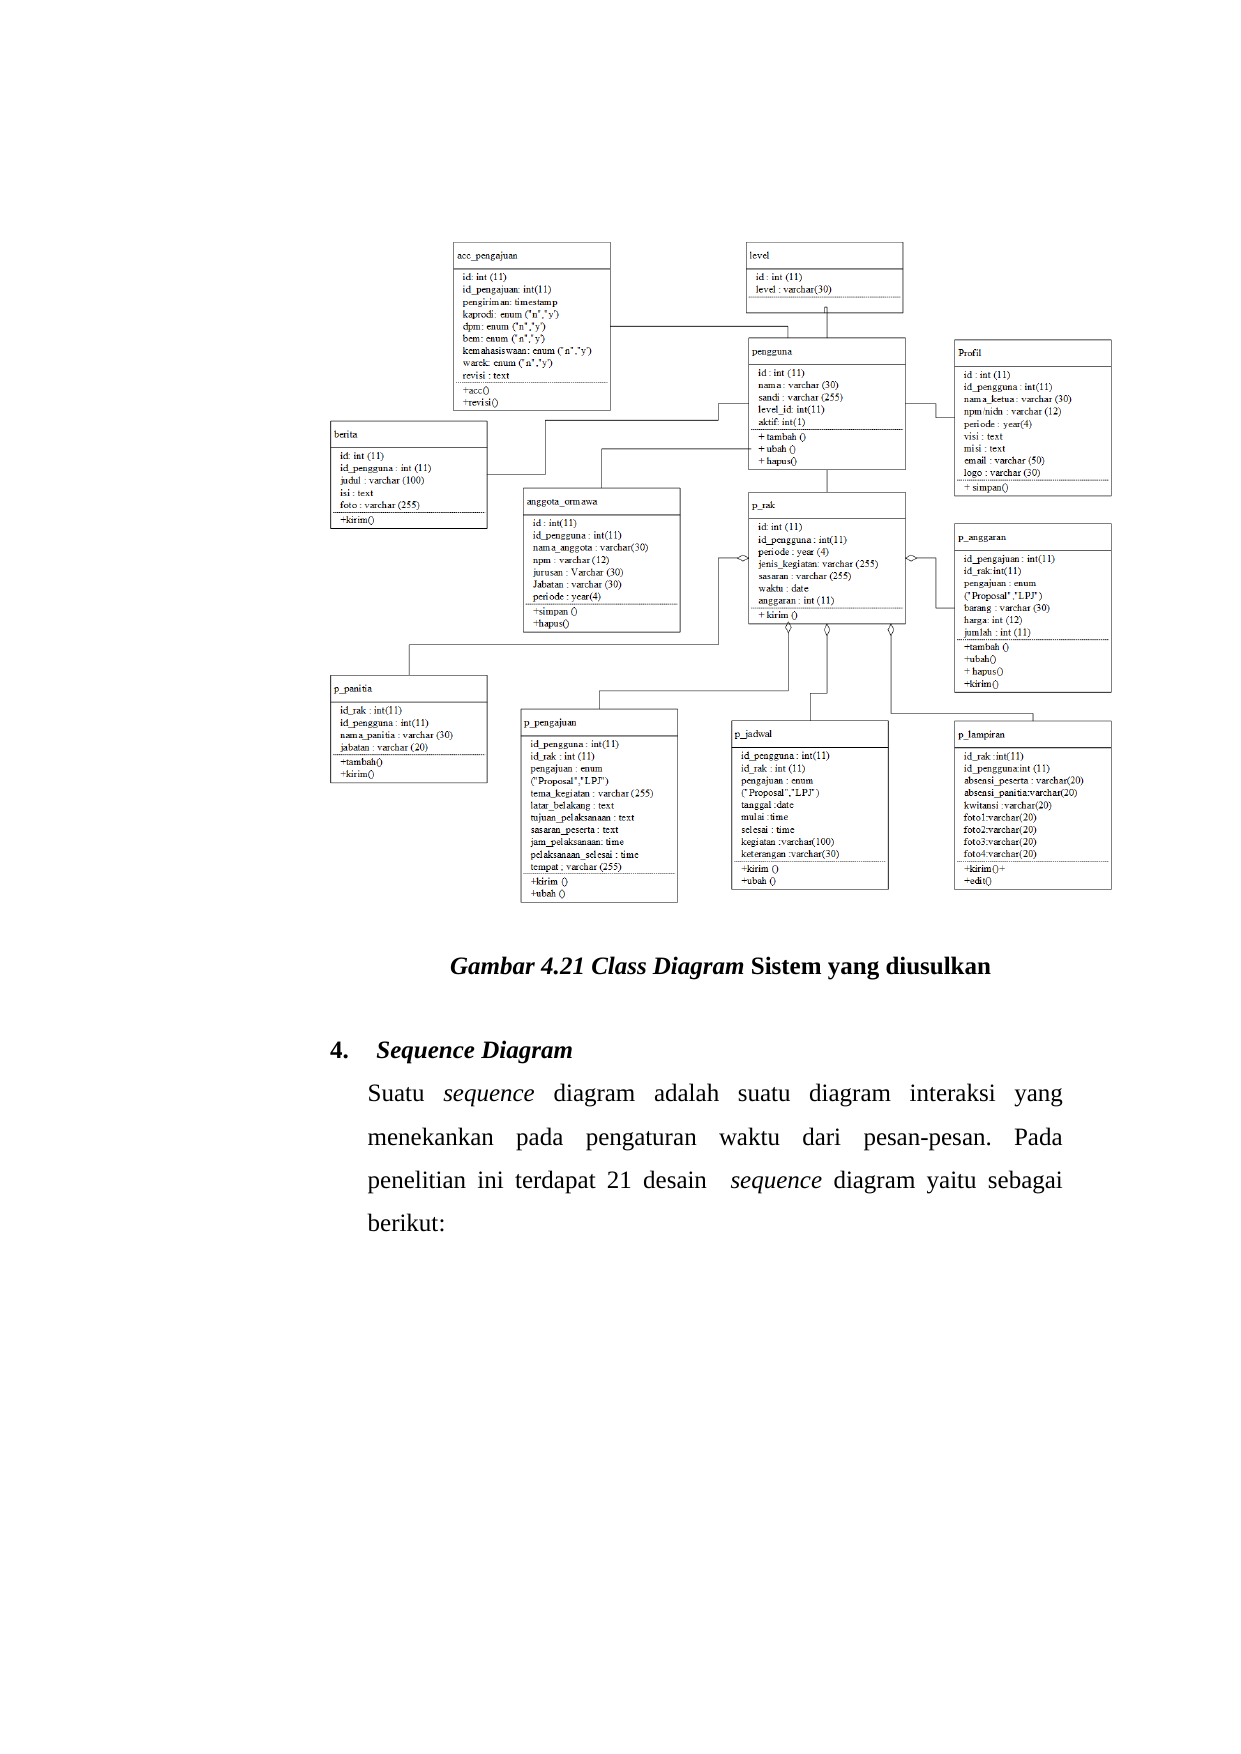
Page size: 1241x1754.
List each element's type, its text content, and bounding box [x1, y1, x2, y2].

text Gambar 4.21 Class Diagram Sistem yang diusulkan [378, 951, 1063, 980]
list Sequence Diagram [330, 1035, 1063, 1064]
table_header [378, 236, 1062, 242]
list Suatu sequence diagram adalah suatu diagram interaksi yang menekankan pada pengaturan waktu dari pesan-pesan. Pada penelitian ini terdapat 21 desain sequence diagram yaitu sebagai berikut: [367, 1078, 1063, 1237]
table_header [378, 904, 1062, 938]
picture [328, 242, 1112, 904]
